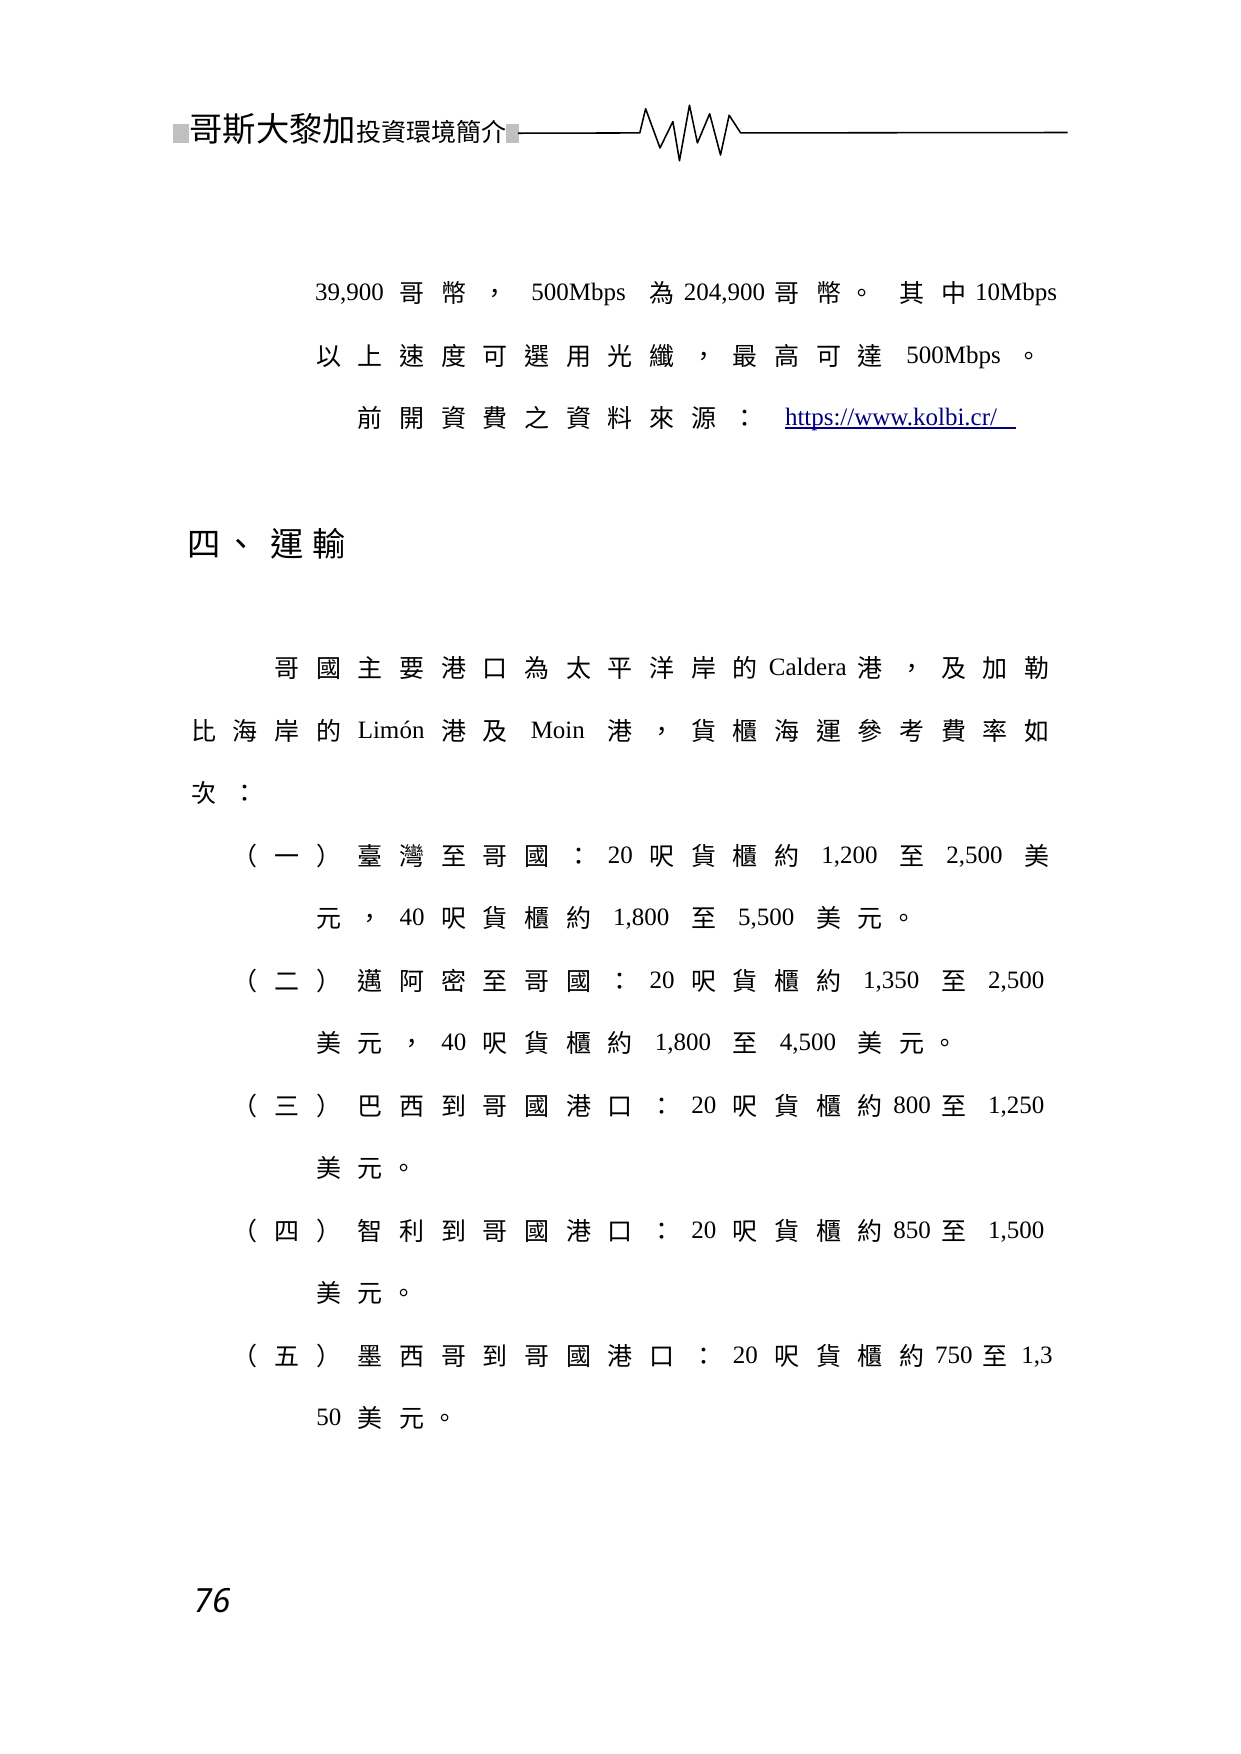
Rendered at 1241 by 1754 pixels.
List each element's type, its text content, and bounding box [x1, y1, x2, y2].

text （一）臺灣至哥國：20呎貨櫃約1,200至2,500美元，40呎貨櫃約1,800至5,500美元。 [207, 813, 1058, 938]
text （三）巴西到哥國港口：20呎貨櫃約800至1,250美元。 [207, 1063, 1058, 1188]
text （四）智利到哥國港口：20呎貨櫃約850至1,500美元。 [207, 1188, 1058, 1313]
text （二）邁阿密至哥國：20呎貨櫃約1,350至2,500美元，40呎貨櫃約1,800至4,500美元。 [207, 938, 1058, 1063]
text 39,900哥幣，500Mbps為204,900哥幣。其中10Mbps以上速度可選用光纖，最高可達500Mbps。 [281, 250, 1058, 375]
text 前開資費之資料來源：https://www.kolbi.cr/ [281, 375, 1058, 438]
text 四、運輸 [183, 500, 1058, 563]
text （五）墨西哥到哥國港口：20呎貨櫃約750至1,350美元。 [207, 1313, 1058, 1438]
text 哥國主要港口為太平洋岸的Caldera港，及加勒比海岸的Limón港及Moin港，貨櫃海運參考費率如次： [183, 625, 1058, 813]
